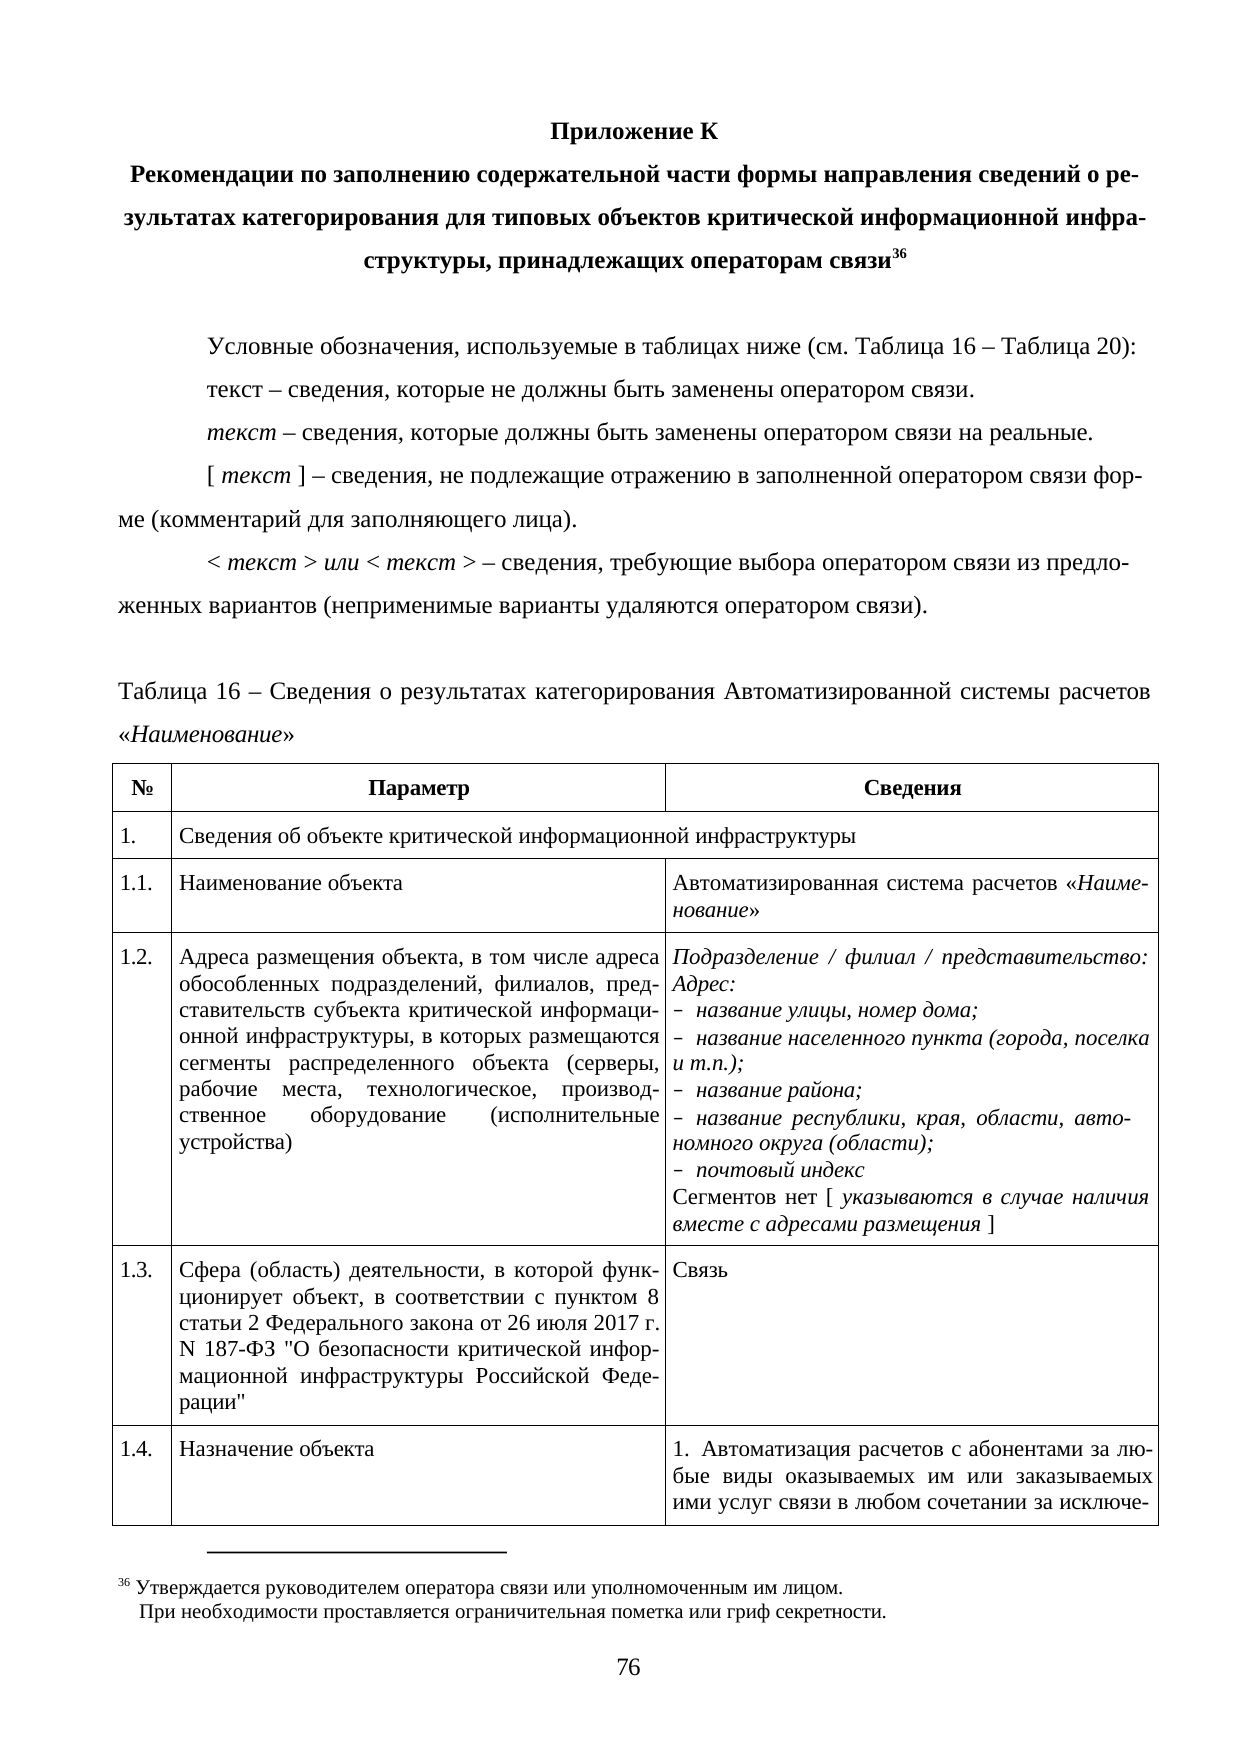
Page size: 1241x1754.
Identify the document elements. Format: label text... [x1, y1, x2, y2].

table_cell 1. [113, 812, 171, 858]
table_cell 1.3. [113, 1246, 171, 1424]
table_cell Подразделение / филиал / представительство: Адрес: название улицы, номер дома; название населенного пункта (города, поселка и т.п.); название района; название республики, края, области, авто- номного округа (области); почтовый индекс Сегментов нет [ указываются в случае наличия вместе с адресами размещения ] [666, 933, 1158, 1245]
table_header Параметр [172, 764, 665, 811]
text 36 Утверждается руководителем оператора связи или уполномоченным им лицом. [118, 1575, 1166, 1599]
text Условные обозначения, используемые в таблицах ниже (см. Таблица 16 – Таблица 20): текст – сведения, которые не должны быть заменены оператором связи. [207, 331, 1166, 403]
table_cell 1. Автоматизация расчетов с абонентами за лю- бые виды оказываемых им или заказываемых ими услуг связи в любом сочетании за исключе- [666, 1426, 1158, 1525]
table_cell Автоматизированная система расчетов «Наиме- нование» [666, 859, 1158, 932]
text «Наименование» [118, 719, 1166, 748]
table_cell Связь [666, 1246, 1158, 1424]
table_header № [113, 764, 171, 811]
table_cell 1.1. [113, 859, 171, 932]
table_cell Назначение объекта [172, 1426, 665, 1525]
table_cell 1.4. [113, 1426, 171, 1525]
table_cell Наименование объекта [172, 859, 665, 932]
text При необходимости проставляется ограничительная пометка или гриф секретности. [139, 1599, 1166, 1623]
text < текст > или < текст > – сведения, требующие выбора оператором связи из предло- женных вариантов (неприменимые варианты удаляются оператором связи). [118, 547, 1166, 619]
table_header Сведения [666, 764, 1158, 811]
table_cell Сведения об объекте критической информационной инфраструктуры [172, 812, 1158, 858]
text [ текст ] – сведения, не подлежащие отражению в заполненной оператором связи фор- ме (комментарий для заполняющего лица). [118, 461, 1166, 532]
text Таблица 16 – Сведения о результатах категорирования Автоматизированной системы расчетов [118, 676, 1166, 705]
table_cell Сфера (область) деятельности, в которой функ- ционирует объект, в соответствии с пунктом 8 статьи 2 Федерального закона от 26 июля 2017 г. N 187-ФЗ "О безопасности критической инфор- мационной инфраструктуры Российской Феде- рации" [172, 1246, 665, 1424]
table_cell 1.2. [113, 933, 171, 1245]
text текст – сведения, которые должны быть заменены оператором связи на реальные. [207, 417, 1166, 446]
table_cell Адреса размещения объекта, в том числе адреса обособленных подразделений, филиалов, пред- ставительств субъекта критической информаци- онной инфраструктуры, в которых размещаются сегменты распределенного объекта (серверы, рабочие места, технологическое, производ- ственное оборудование (исполнительные устройства) [172, 933, 665, 1245]
subtitle Приложение К [103, 116, 1166, 145]
text Рекомендации по заполнению содержательной части формы направления сведений о ре- зультатах категорирования для типовых объектов критической информационной инфра- структуры, принадлежащих операторам связи36 [123, 159, 1146, 274]
